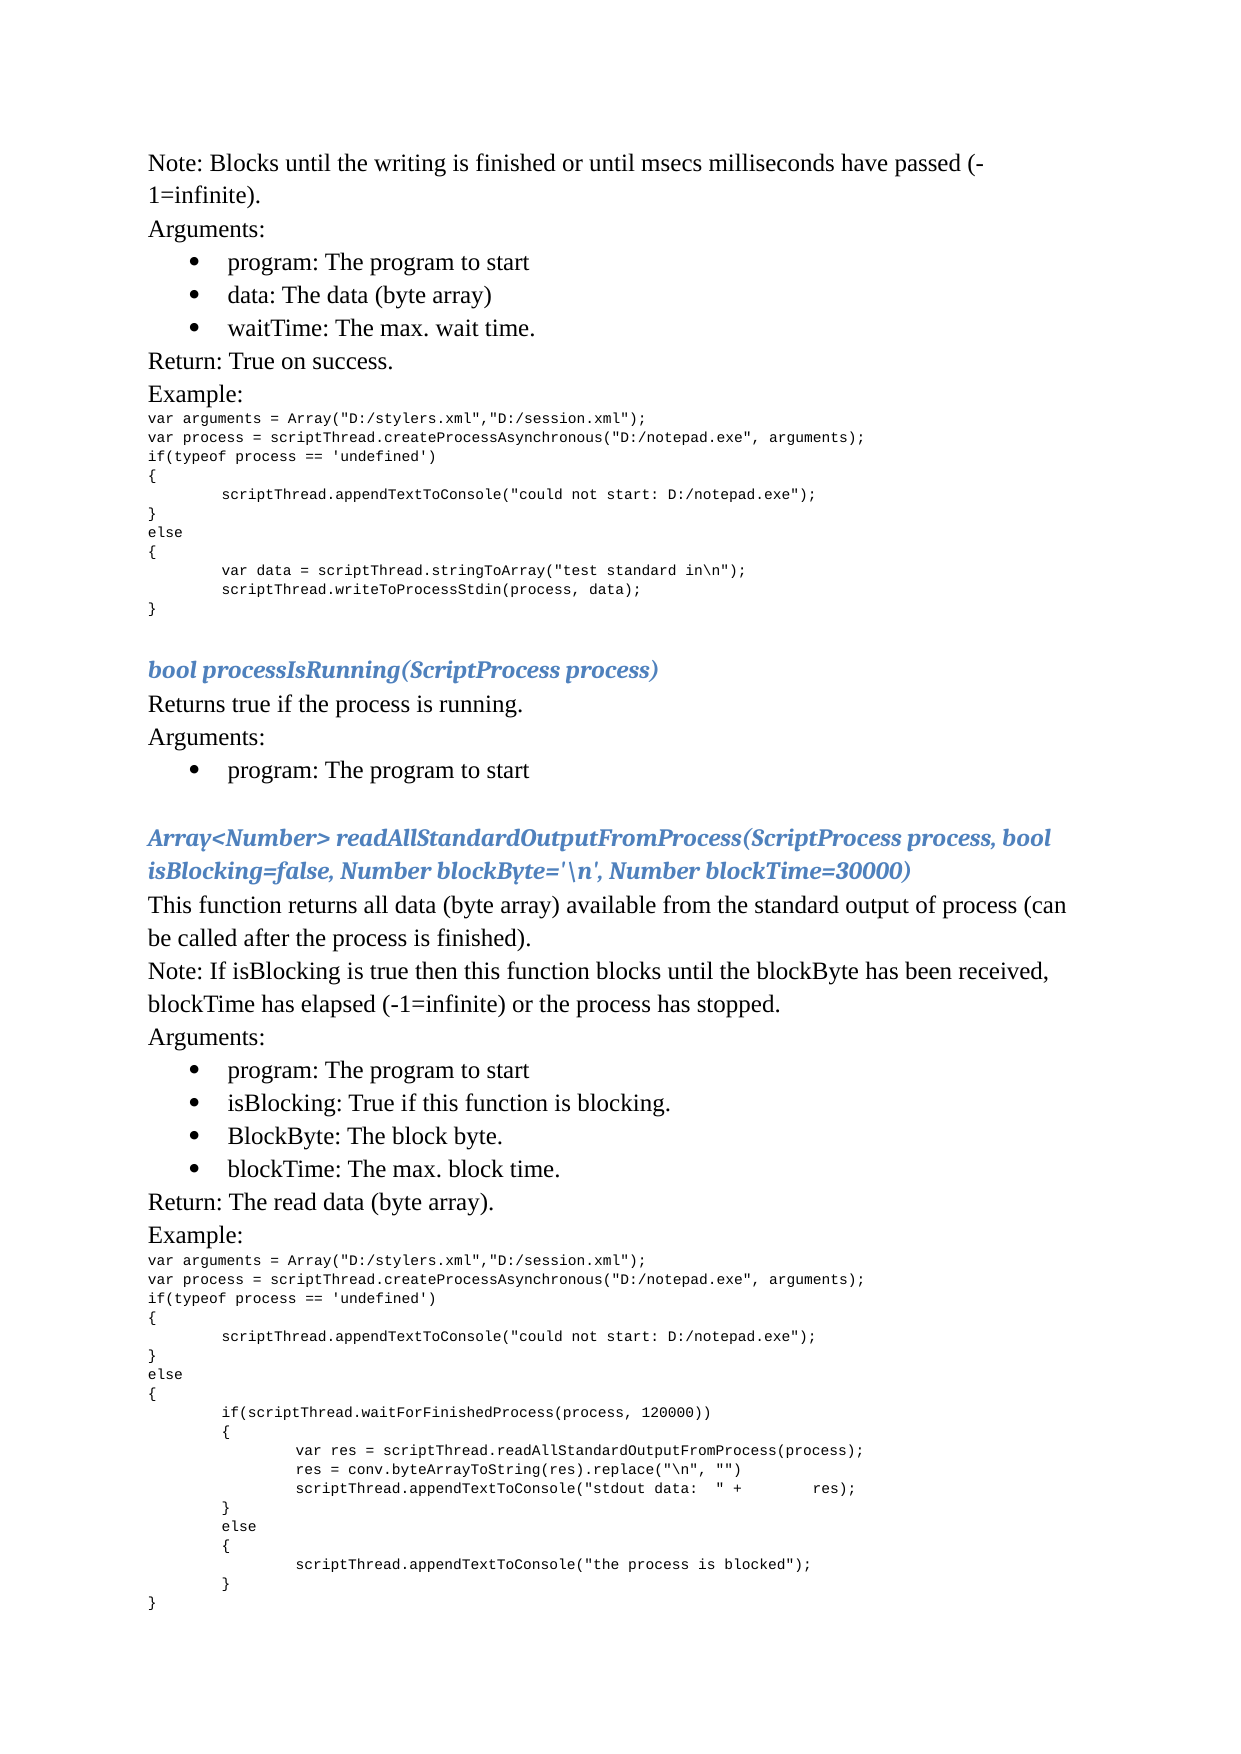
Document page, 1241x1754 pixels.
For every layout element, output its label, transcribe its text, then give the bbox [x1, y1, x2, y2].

text Arguments: [148, 1022, 1093, 1051]
text } [148, 507, 1093, 523]
text Arguments: [148, 214, 1093, 242]
text scriptThread.appendTextToConsole("could not start: D:/notepad.exe"); [148, 1329, 1093, 1346]
text var arguments = Array("D:/stylers.xml","D:/session.xml"); [148, 412, 1093, 428]
text Returns true if the process is running. [148, 689, 1093, 718]
text } [148, 1500, 1093, 1517]
list program: The program to start [190, 1055, 1093, 1084]
text var process = scriptThread.createProcessAsynchronous("D:/notepad.exe", arguments); [148, 1272, 1093, 1289]
text { [148, 469, 1093, 485]
subtitle bool processIsRunning(ScriptProcess process) [148, 656, 1093, 685]
text var data = scriptThread.stringToArray("test standard in\n"); [148, 563, 1093, 580]
text Note: If isBlocking is true then this function blocks until the blockByte has been received, blockTime has elapsed (-1=infinite) or the process has stopped. [148, 956, 1093, 1018]
text { [148, 1424, 1093, 1441]
text Return: True on success. [148, 346, 1093, 374]
text { [148, 1310, 1093, 1327]
text if(typeof process == 'undefined') [148, 1291, 1093, 1308]
text { [148, 1538, 1093, 1554]
text } [148, 1595, 1093, 1611]
list isBlocking: True if this function is blocking. [190, 1088, 1093, 1117]
text Arguments: [148, 722, 1093, 751]
text else [148, 1519, 1093, 1536]
text scriptThread.appendTextToConsole("could not start: D:/notepad.exe"); [148, 488, 1093, 504]
list program: The program to start [190, 755, 1093, 784]
text } [148, 1576, 1093, 1592]
text scriptThread.writeToProcessStdin(process, data); [148, 582, 1093, 599]
text Example: [148, 1221, 1093, 1249]
text var process = scriptThread.createProcessAsynchronous("D:/notepad.exe", arguments); [148, 431, 1093, 447]
text Return: The read data (byte array). [148, 1187, 1093, 1216]
list data: The data (byte array) [190, 280, 1093, 308]
subtitle Array<Number> readAllStandardOutputFromProcess(ScriptProcess process, bool isBlocking=false, Number blockByte='\n', Number blockTime=30000) [148, 824, 1093, 886]
text This function returns all data (byte array) available from the standard output of process (can be called after the process is finished). [148, 890, 1093, 952]
text Example: [148, 379, 1093, 407]
text else [148, 526, 1093, 542]
text } [148, 1348, 1093, 1365]
list waitTime: The max. wait time. [190, 313, 1093, 341]
text if(typeof process == 'undefined') [148, 450, 1093, 466]
list program: The program to start [190, 247, 1093, 275]
text else [148, 1367, 1093, 1384]
text var res = scriptThread.readAllStandardOutputFromProcess(process); [148, 1443, 1093, 1460]
text { [148, 1386, 1093, 1403]
text res = conv.byteArrayToString(res).replace("\n", "") [148, 1462, 1093, 1479]
text scriptThread.appendTextToConsole("the process is blocked"); [148, 1557, 1093, 1573]
text if(scriptThread.waitForFinishedProcess(process, 120000)) [148, 1405, 1093, 1422]
text } [148, 601, 1093, 618]
text Note: Blocks until the writing is finished or until msecs milliseconds have passed (-1=infinite). [148, 148, 1093, 209]
list BlockByte: The block byte. [190, 1121, 1093, 1150]
text { [148, 544, 1093, 561]
text scriptThread.appendTextToConsole("stdout data: " + res); [148, 1481, 1093, 1498]
list blockTime: The max. block time. [190, 1154, 1093, 1183]
text var arguments = Array("D:/stylers.xml","D:/session.xml"); [148, 1253, 1093, 1270]
